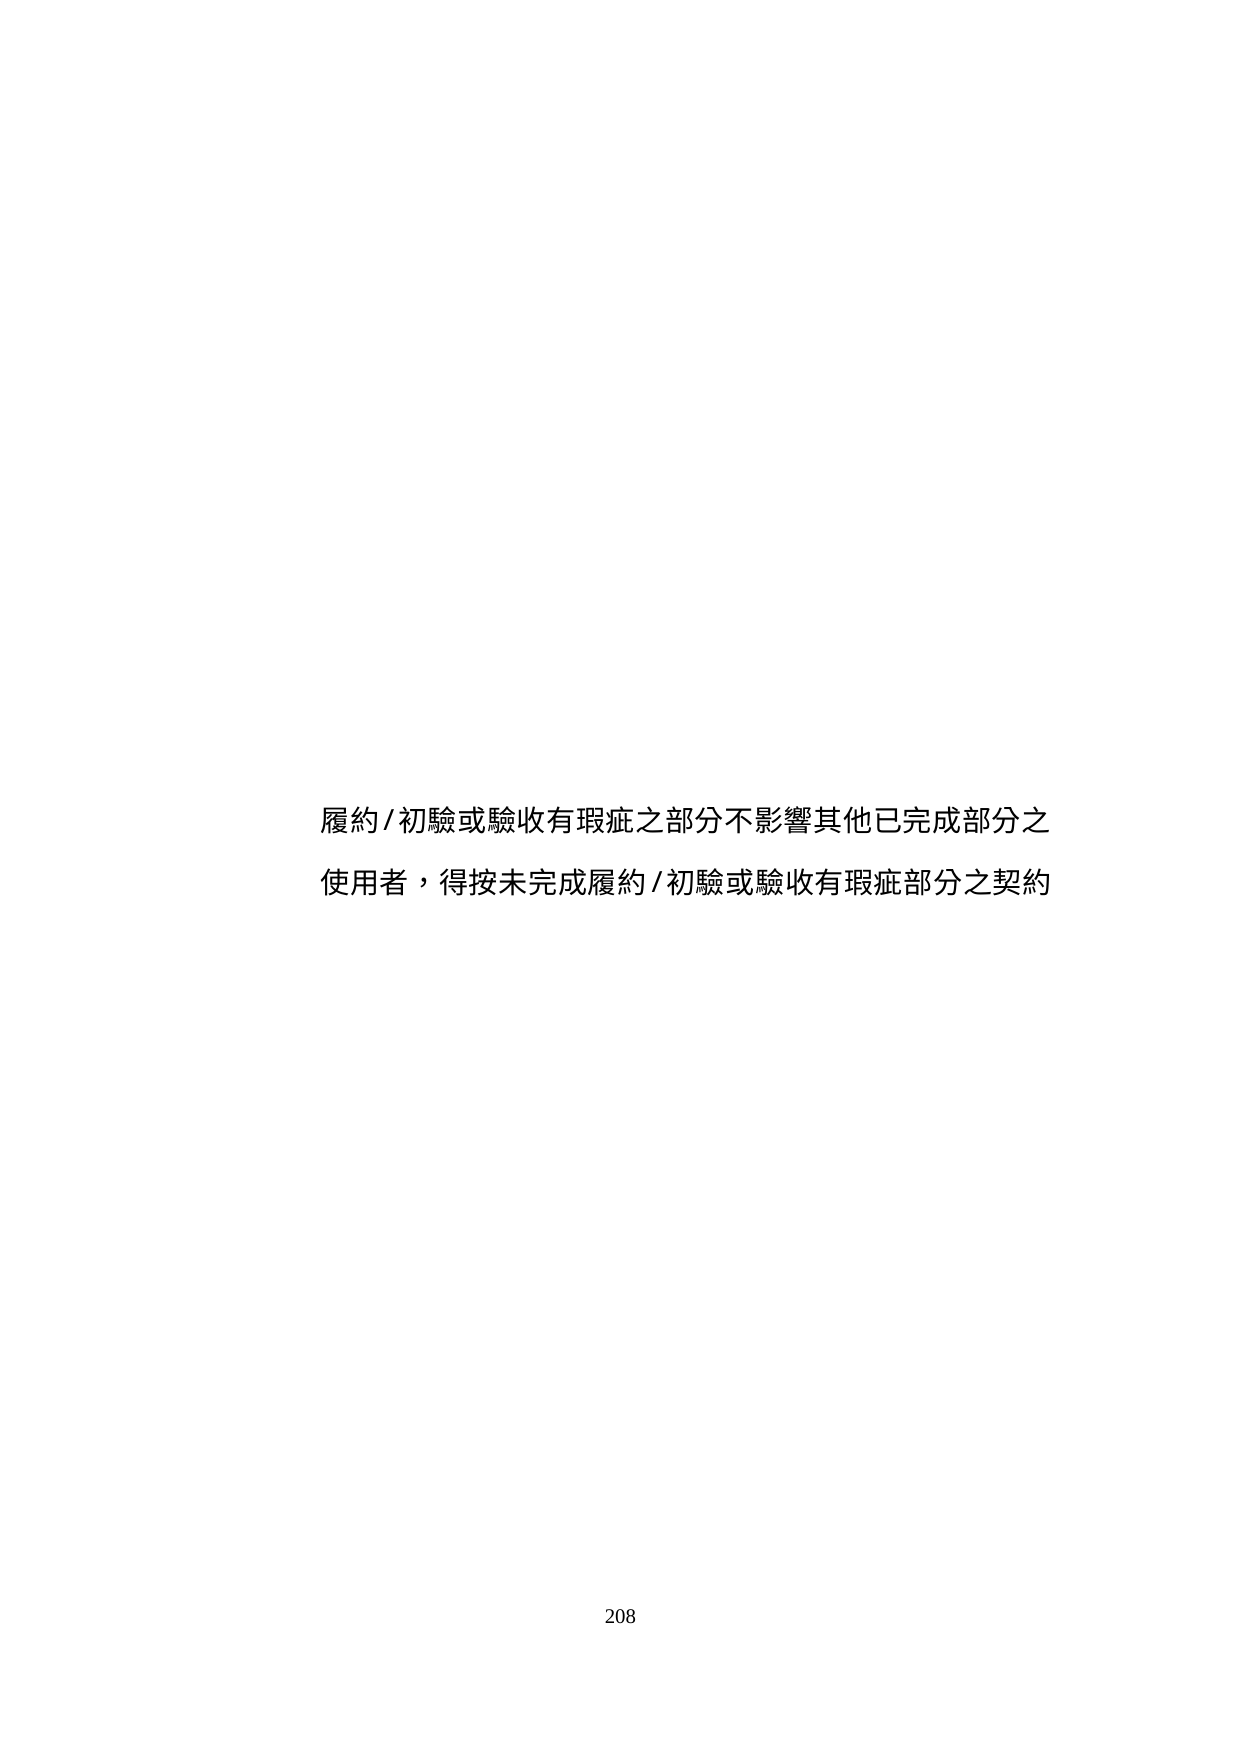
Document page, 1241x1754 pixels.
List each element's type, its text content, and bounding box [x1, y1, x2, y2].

text 履約/初驗或驗收有瑕疵之部分不影響其他已完成部分之使用者，得按未完成履約/初驗或驗收有瑕疵部分之契約 [320, 777, 1053, 902]
